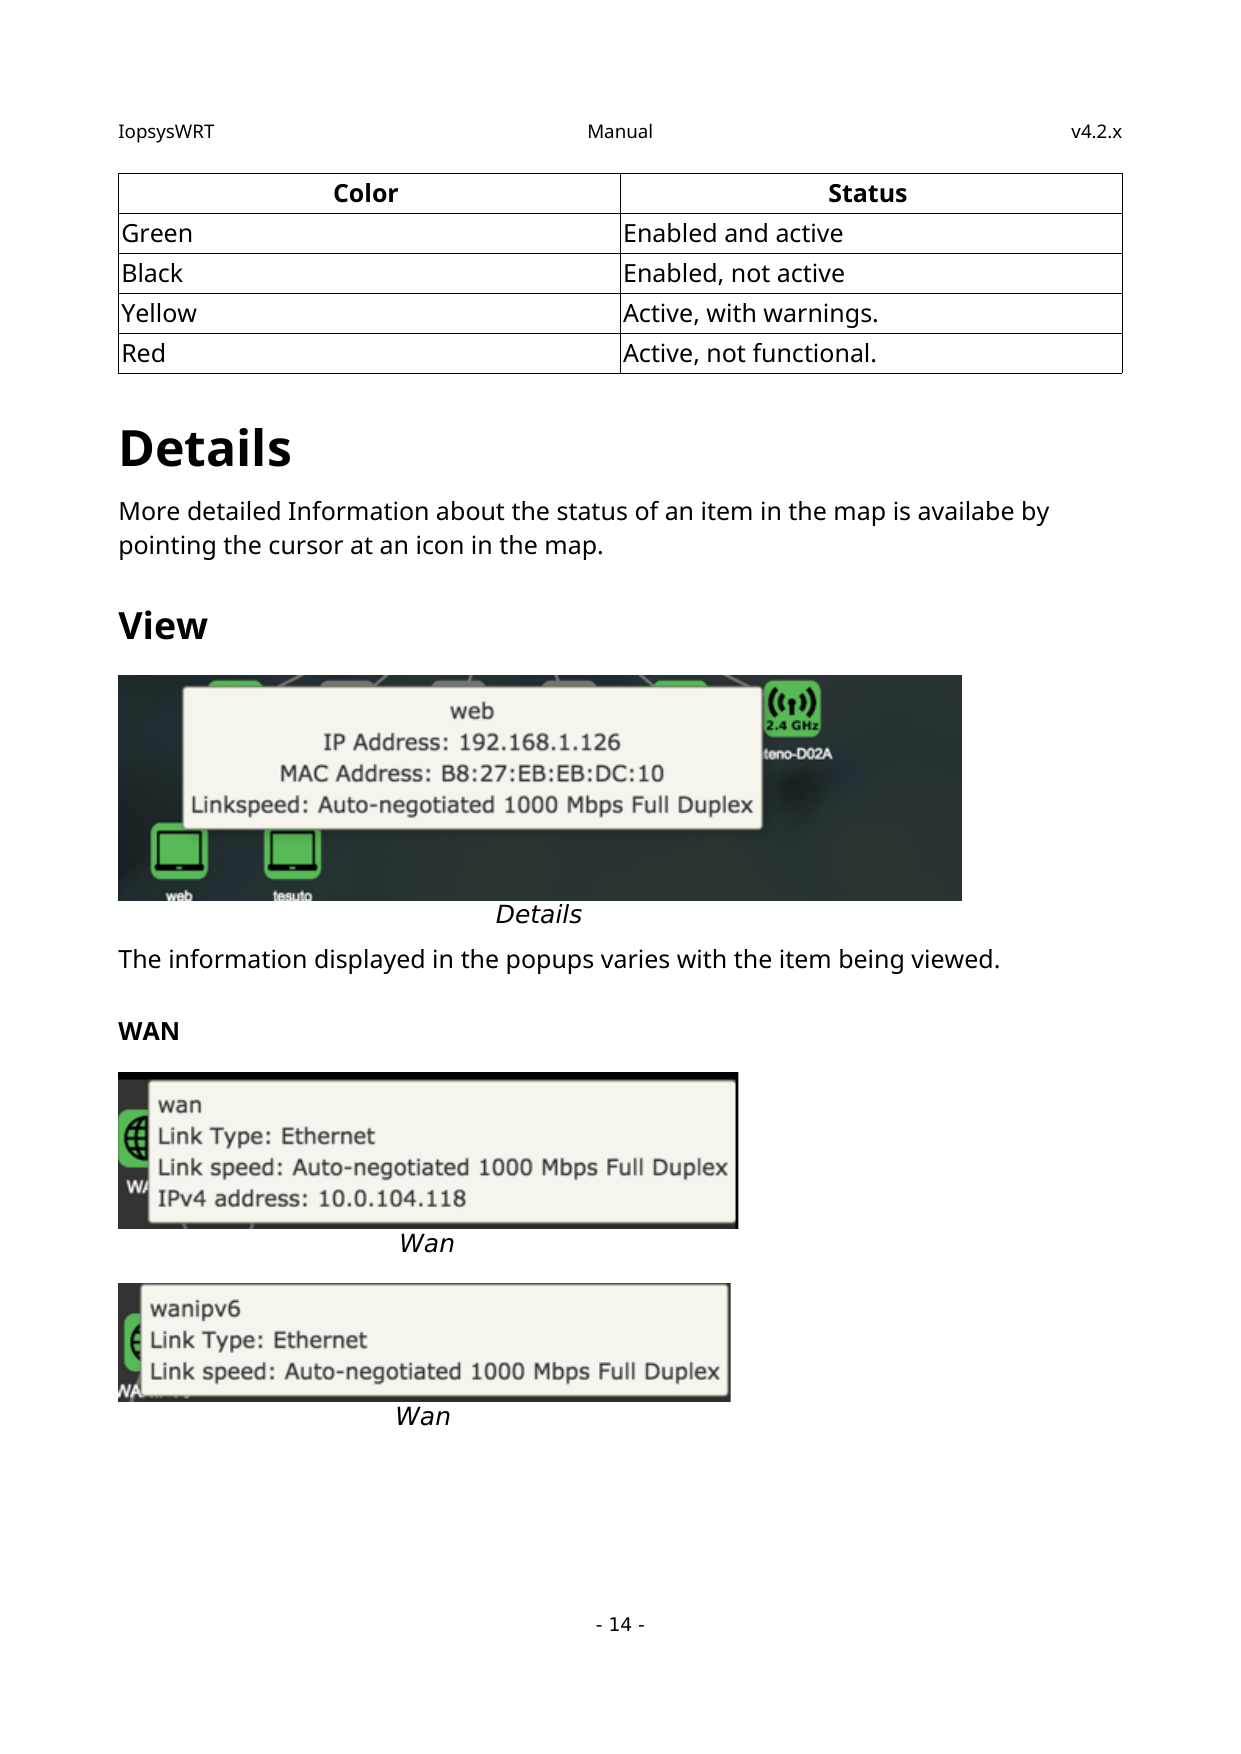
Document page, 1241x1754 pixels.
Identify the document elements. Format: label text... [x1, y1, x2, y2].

table_cell Enabled and active [621, 214, 1122, 253]
text More detailed Information about the status of an item in the map is availabe by pointing the cursor at an icon in the map. [118, 494, 1122, 562]
table_cell Active, not functional. [621, 334, 1122, 373]
table_cell Red [119, 334, 620, 373]
subtitle Details [118, 413, 1122, 481]
picture [118, 1283, 731, 1402]
subtitle WAN [118, 1013, 1122, 1048]
table_header Status [621, 174, 1122, 213]
picture [118, 1072, 739, 1229]
text The information displayed in the popups varies with the item being viewed. [118, 942, 1122, 976]
table_cell Green [119, 214, 620, 253]
picture [118, 675, 962, 901]
text Wan [118, 1229, 738, 1258]
table_cell Black [119, 254, 620, 293]
text Wan [118, 1402, 731, 1431]
table_cell Enabled, not active [621, 254, 1122, 293]
subtitle View [118, 599, 1122, 650]
table_cell Active, with warnings. [621, 294, 1122, 333]
table_header Color [119, 174, 620, 213]
table_cell Yellow [119, 294, 620, 333]
text Details [118, 901, 962, 929]
